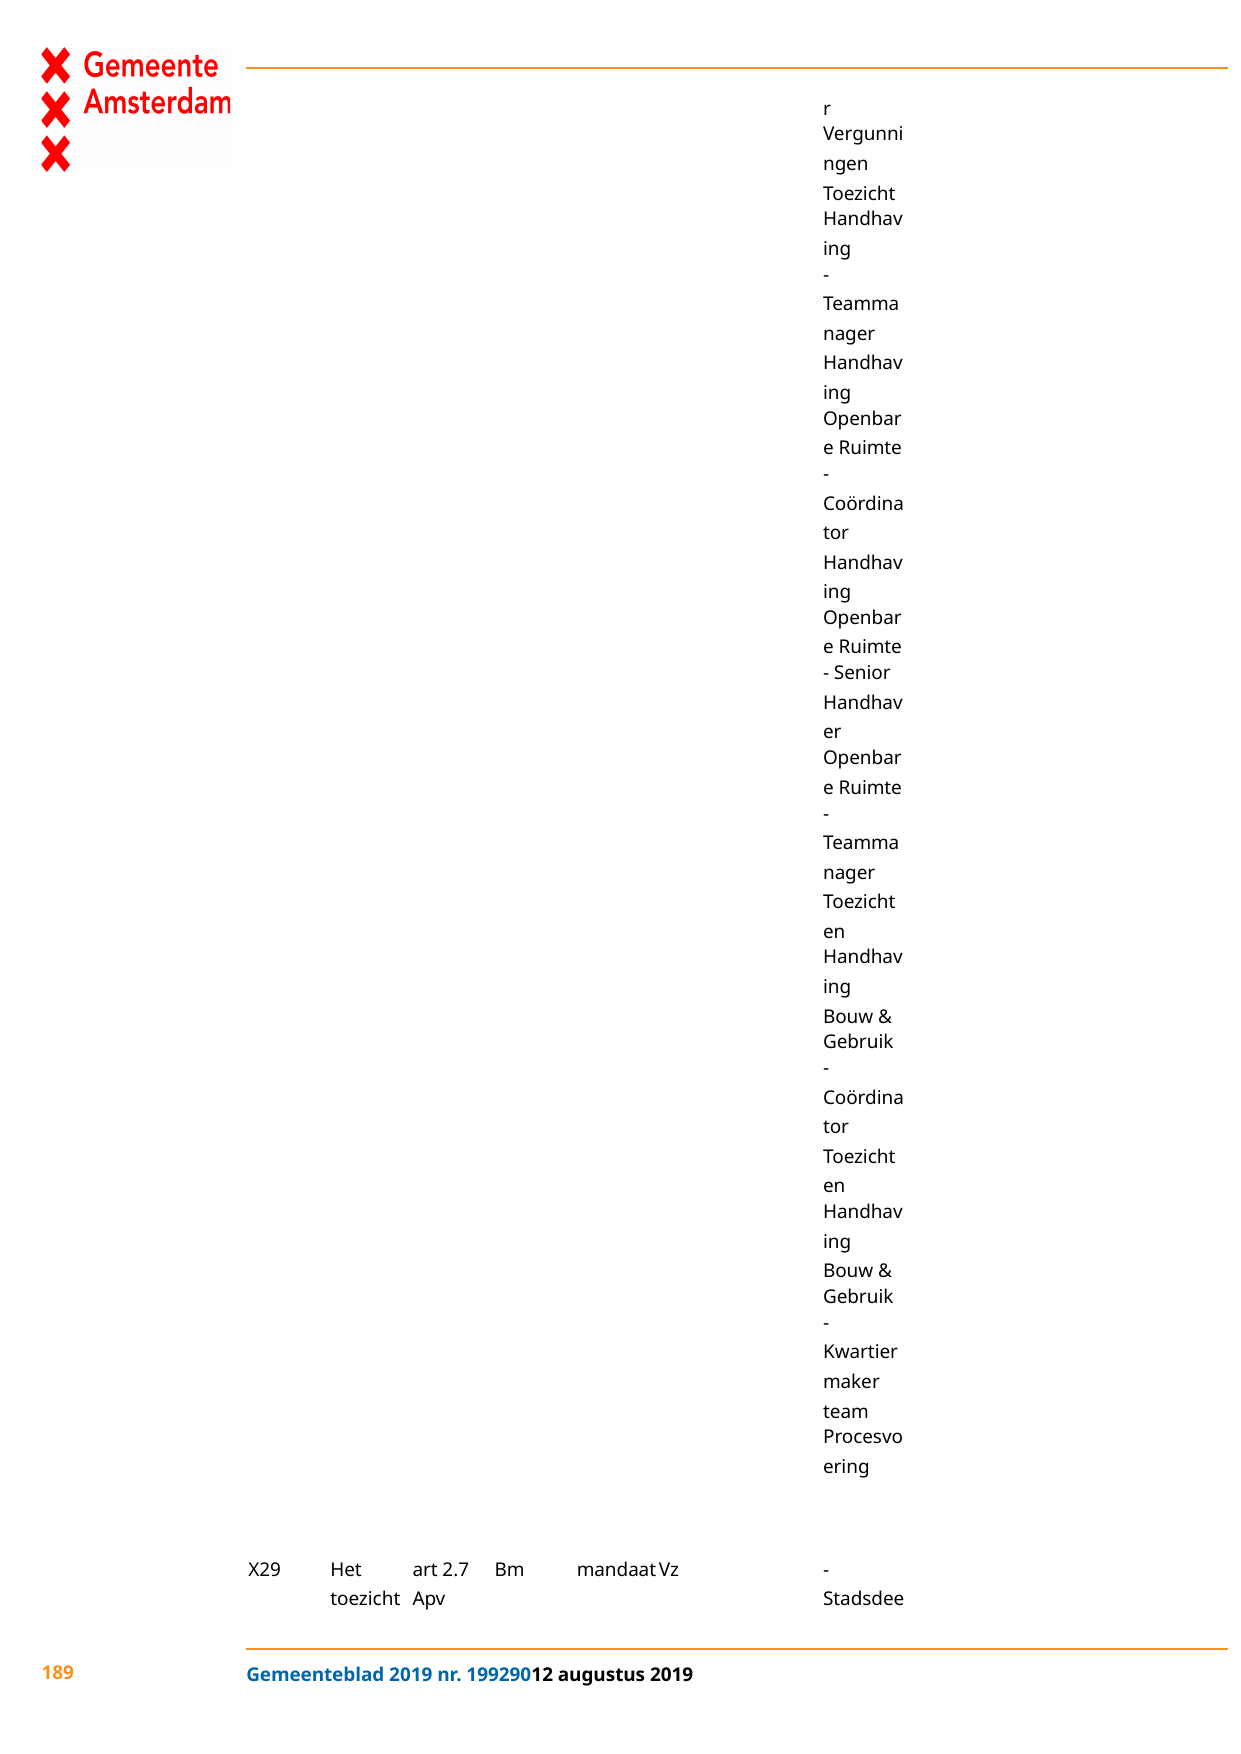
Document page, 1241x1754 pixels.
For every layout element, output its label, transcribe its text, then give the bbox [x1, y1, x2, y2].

table_cell Gebruik [823, 1283, 905, 1309]
table_cell [330, 1309, 412, 1423]
table_cell [905, 205, 987, 261]
table_cell [248, 95, 330, 121]
table_cell [741, 1530, 823, 1556]
table_cell [741, 405, 823, 460]
table_cell [248, 1479, 330, 1504]
table_cell [905, 1309, 987, 1423]
table_cell [412, 1530, 494, 1556]
table_cell [494, 1505, 577, 1530]
table_cell [577, 800, 659, 944]
table_cell [577, 1199, 659, 1283]
table_cell r [823, 95, 905, 121]
table_cell [577, 1309, 659, 1423]
table_cell [494, 121, 577, 205]
table_cell [577, 1530, 659, 1556]
table_cell [248, 261, 330, 405]
table_cell [330, 95, 412, 121]
table_cell [1069, 1029, 1152, 1054]
table_cell [577, 944, 659, 1029]
table_cell [905, 744, 987, 800]
table_cell Gebruik [823, 1029, 905, 1054]
table_cell [412, 95, 494, 121]
table_cell - Coördinator Handhaving [823, 460, 905, 604]
table_cell [987, 604, 1069, 659]
table_cell [741, 944, 823, 1029]
table_cell [577, 1424, 659, 1479]
table_cell [659, 1283, 741, 1309]
table_cell [494, 405, 577, 460]
table_cell [330, 1054, 412, 1198]
table_cell [412, 205, 494, 261]
table_cell [412, 1283, 494, 1309]
table_cell [987, 1054, 1069, 1198]
table_cell [248, 205, 330, 261]
table_cell [987, 800, 1069, 944]
table_cell [659, 121, 741, 205]
table_cell [823, 1530, 905, 1556]
table_cell [659, 604, 741, 659]
table_cell [659, 1424, 741, 1479]
table_cell [987, 1556, 1069, 1611]
table_cell [741, 1283, 823, 1309]
table_cell [330, 660, 412, 744]
table_cell [741, 1199, 823, 1283]
table_cell [330, 405, 412, 460]
table_cell [248, 1283, 330, 1309]
table_cell [1069, 261, 1152, 405]
table_cell [987, 1283, 1069, 1309]
table_cell [987, 1479, 1069, 1504]
table_cell [577, 405, 659, 460]
table_cell [741, 1029, 823, 1054]
table_cell [248, 944, 330, 1029]
table_cell [1069, 405, 1152, 460]
table_cell [741, 95, 823, 121]
table_cell [494, 744, 577, 800]
table_cell [248, 1054, 330, 1198]
table_cell Openbare Ruimte [823, 405, 905, 460]
table_cell - Stadsdee [823, 1556, 905, 1611]
table_cell [330, 800, 412, 944]
table_cell [412, 800, 494, 944]
table_cell mandaat [577, 1556, 659, 1611]
table_cell [823, 1505, 905, 1530]
table_cell [659, 800, 741, 944]
table_cell [577, 660, 659, 744]
table_cell [987, 1309, 1069, 1423]
table_cell [1069, 944, 1152, 1029]
table_cell [659, 460, 741, 604]
table_cell [330, 1530, 412, 1556]
table_cell [248, 405, 330, 460]
table_cell [577, 744, 659, 800]
table_cell [412, 944, 494, 1029]
table_cell [577, 261, 659, 405]
table_cell [659, 1309, 741, 1423]
table_cell [987, 660, 1069, 744]
table_cell [330, 744, 412, 800]
table_cell [741, 121, 823, 205]
table_cell [494, 205, 577, 261]
table_cell [905, 95, 987, 121]
table_cell X29 [248, 1556, 330, 1611]
table_cell Openbare Ruimte [823, 604, 905, 659]
table_cell [494, 1530, 577, 1556]
table_cell [412, 744, 494, 800]
table_cell [577, 604, 659, 659]
table_cell [905, 405, 987, 460]
table_cell [248, 1424, 330, 1479]
table_cell [494, 1029, 577, 1054]
table_cell [905, 1283, 987, 1309]
table_cell [248, 800, 330, 944]
table_cell [905, 261, 987, 405]
table_cell [659, 1479, 741, 1504]
table_cell [577, 1505, 659, 1530]
table_cell [577, 205, 659, 261]
table_cell [494, 1054, 577, 1198]
table_cell [494, 1479, 577, 1504]
table_cell [1069, 800, 1152, 944]
table_cell [1069, 1199, 1152, 1283]
table_cell [494, 460, 577, 604]
table_cell [412, 660, 494, 744]
table_cell [248, 660, 330, 744]
table_cell [741, 604, 823, 659]
table_cell [1069, 1054, 1152, 1198]
table_cell [987, 405, 1069, 460]
table_cell [659, 95, 741, 121]
table_cell [412, 1199, 494, 1283]
table_cell - Teammanager Handhaving [823, 261, 905, 405]
table_cell [1069, 1530, 1152, 1556]
table_cell [330, 205, 412, 261]
table_cell [741, 205, 823, 261]
table_cell [412, 261, 494, 405]
table_cell [1069, 95, 1152, 121]
table_cell [741, 1424, 823, 1479]
table_cell [905, 1556, 987, 1611]
table_cell [412, 1424, 494, 1479]
table_cell [987, 460, 1069, 604]
table_cell [905, 660, 987, 744]
table_cell [741, 1309, 823, 1423]
table_cell [1069, 1283, 1152, 1309]
table_cell [741, 1505, 823, 1530]
table_cell [1069, 744, 1152, 800]
table_cell [248, 1530, 330, 1556]
table_cell [905, 1199, 987, 1283]
table_cell [494, 1199, 577, 1283]
table_cell [412, 460, 494, 604]
table_cell [659, 660, 741, 744]
table_cell [577, 1029, 659, 1054]
table_cell [494, 660, 577, 744]
table_cell [905, 944, 987, 1029]
table_cell [987, 1199, 1069, 1283]
table_cell [1069, 205, 1152, 261]
table_cell [248, 1029, 330, 1054]
table_cell [987, 121, 1069, 205]
table_cell [741, 744, 823, 800]
table_cell [1069, 460, 1152, 604]
table_cell [741, 1556, 823, 1611]
table_cell [330, 1199, 412, 1283]
table_cell [987, 1424, 1069, 1479]
table_cell [412, 405, 494, 460]
table_cell [248, 1505, 330, 1530]
table_cell [330, 1029, 412, 1054]
table_cell [987, 1029, 1069, 1054]
table_cell [330, 1283, 412, 1309]
table_cell [987, 744, 1069, 800]
table_cell [659, 944, 741, 1029]
table_cell [823, 1479, 905, 1504]
table_cell [248, 121, 330, 205]
table_cell - Coördinator Toezicht en [823, 1054, 905, 1198]
table_cell [905, 1029, 987, 1054]
table_cell Vergunningen Toezicht [823, 121, 905, 205]
table_cell [1069, 1556, 1152, 1611]
table_cell [905, 1054, 987, 1198]
picture [41, 47, 231, 172]
table_cell [987, 95, 1069, 121]
table_cell [741, 460, 823, 604]
table_cell [330, 121, 412, 205]
table_cell [1069, 121, 1152, 205]
table_cell Openbare Ruimte [823, 744, 905, 800]
table_cell [330, 604, 412, 659]
table_cell - Kwartiermaker team [823, 1309, 905, 1423]
table_cell [330, 1505, 412, 1530]
table_cell [659, 261, 741, 405]
table_cell [905, 1479, 987, 1504]
table_cell [1069, 1309, 1152, 1423]
table_cell [248, 1199, 330, 1283]
table_cell [577, 460, 659, 604]
table_cell [987, 1505, 1069, 1530]
table_cell [494, 95, 577, 121]
table_cell [741, 800, 823, 944]
table_cell [1069, 1505, 1152, 1530]
table_cell [741, 261, 823, 405]
table_cell [330, 1424, 412, 1479]
table_cell [741, 660, 823, 744]
table_cell [577, 121, 659, 205]
table_cell Het toezicht [330, 1556, 412, 1611]
table_cell [412, 121, 494, 205]
table_cell [577, 1054, 659, 1198]
table_cell [659, 744, 741, 800]
table_cell [494, 261, 577, 405]
table_cell Procesvoering [823, 1424, 905, 1479]
table_cell [1069, 660, 1152, 744]
table_cell [494, 604, 577, 659]
table_cell [987, 944, 1069, 1029]
table_cell [412, 604, 494, 659]
table_cell [659, 1530, 741, 1556]
table_cell [741, 1479, 823, 1504]
table_cell [905, 604, 987, 659]
table_cell [1069, 1424, 1152, 1479]
table_cell [494, 1309, 577, 1423]
table_cell [248, 1309, 330, 1423]
table_cell [659, 1054, 741, 1198]
table_cell [577, 1283, 659, 1309]
table_cell [905, 1505, 987, 1530]
table_cell [577, 1479, 659, 1504]
table_cell - Teammanager Toezicht en [823, 800, 905, 944]
table_cell [659, 1029, 741, 1054]
table_cell [248, 460, 330, 604]
table_cell [494, 1283, 577, 1309]
table_cell [494, 944, 577, 1029]
table_cell art 2.7 Apv [412, 1556, 494, 1611]
table_cell [905, 1424, 987, 1479]
table_cell [330, 460, 412, 604]
table_cell [412, 1479, 494, 1504]
table_cell [987, 1530, 1069, 1556]
table_cell Vz [659, 1556, 741, 1611]
table_cell [905, 460, 987, 604]
table_cell [1069, 604, 1152, 659]
table_cell [905, 121, 987, 205]
table_cell [659, 1199, 741, 1283]
table_cell Handhaving Bouw & [823, 944, 905, 1029]
table_cell [412, 1029, 494, 1054]
table_cell Handhaving [823, 205, 905, 261]
table_cell [412, 1054, 494, 1198]
table_cell [494, 1424, 577, 1479]
table_cell [905, 800, 987, 944]
table_cell [659, 205, 741, 261]
table_cell [987, 205, 1069, 261]
table_cell [659, 1505, 741, 1530]
table_cell [741, 1054, 823, 1198]
table_cell - Senior Handhaver [823, 660, 905, 744]
table_cell [577, 95, 659, 121]
table_cell [1069, 1479, 1152, 1504]
table_cell [987, 261, 1069, 405]
table_cell [248, 604, 330, 659]
table_cell [659, 405, 741, 460]
table_cell [905, 1530, 987, 1556]
table_cell [330, 944, 412, 1029]
table_cell [412, 1309, 494, 1423]
table_cell [330, 1479, 412, 1504]
table_cell [494, 800, 577, 944]
table_cell Handhaving Bouw & [823, 1199, 905, 1283]
table_cell [412, 1505, 494, 1530]
table_cell [248, 744, 330, 800]
table_cell Bm [494, 1556, 577, 1611]
table_cell [330, 261, 412, 405]
